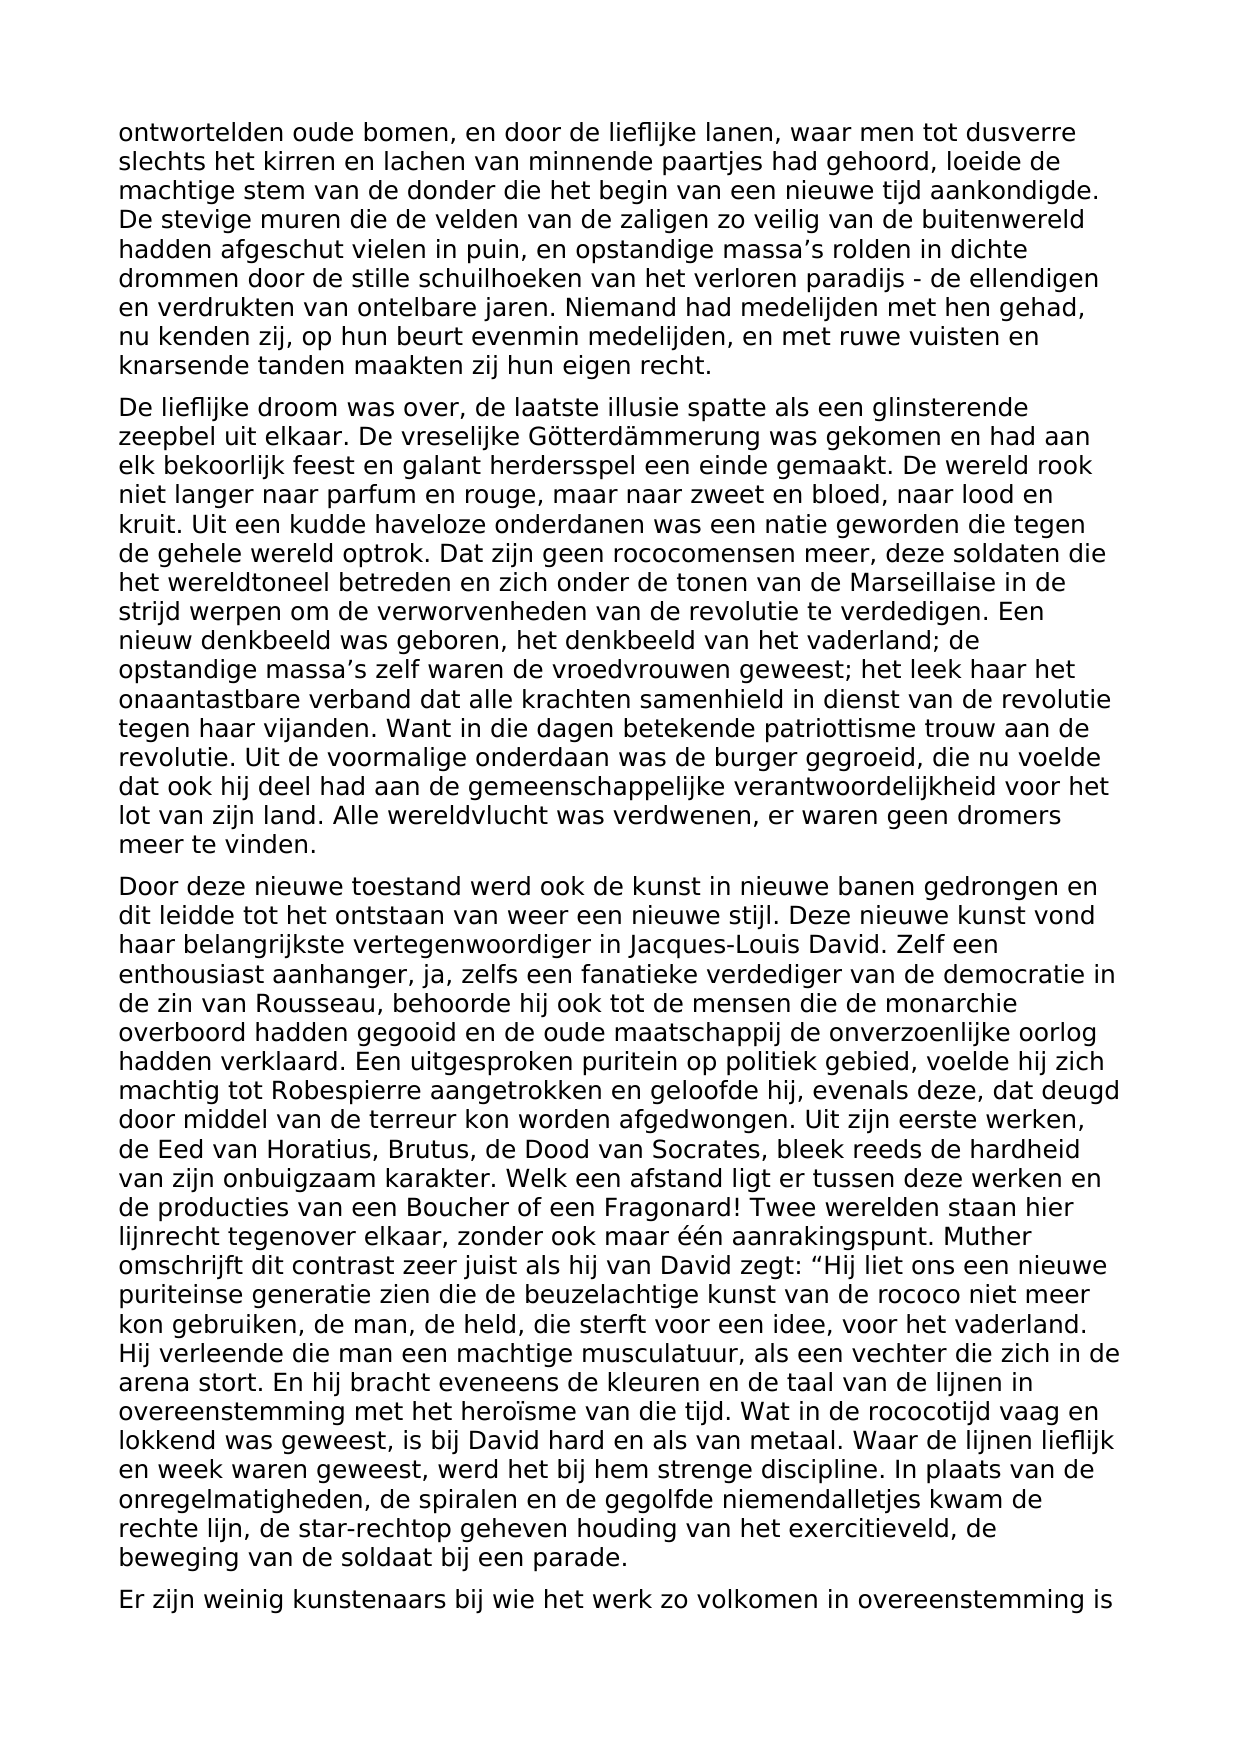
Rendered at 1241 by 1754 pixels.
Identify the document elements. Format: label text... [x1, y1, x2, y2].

text De lieflijke droom was over, de laatste illusie spatte als een glinsterende zeepbel uit elkaar. De vreselijke Götterdämmerung was gekomen en had aan elk bekoorlijk feest en galant herdersspel een einde gemaakt. De wereld rook niet langer naar parfum en rouge, maar naar zweet en bloed, naar lood en kruit. Uit een kudde haveloze onderdanen was een natie geworden die tegen de gehele wereld optrok. Dat zijn geen rococomensen meer, deze soldaten die het wereldtoneel betreden en zich onder de tonen van de Marseillaise in de strijd werpen om de verworvenheden van de revolutie te verdedigen. Een nieuw denkbeeld was geboren, het denkbeeld van het vaderland; de opstandige massa’s zelf waren de vroedvrouwen geweest; het leek haar het onaantastbare verband dat alle krachten samenhield in dienst van de revolutie tegen haar vijanden. Want in die dagen betekende patriottisme trouw aan de revolutie. Uit de voormalige onderdaan was de burger gegroeid, die nu voelde dat ook hij deel had aan de gemeenschappelijke verantwoordelijkheid voor het lot van zijn land. Alle wereldvlucht was verdwenen, er waren geen dromers meer te vinden. [118, 393, 1122, 860]
text ontwortelden oude bomen, en door de lieflijke lanen, waar men tot dusverre slechts het kirren en lachen van minnende paartjes had gehoord, loeide de machtige stem van de donder die het begin van een nieuwe tijd aankondigde. De stevige muren die de velden van de zaligen zo veilig van de buitenwereld hadden afgeschut vielen in puin, en opstandige massa’s rolden in dichte drommen door de stille schuilhoeken van het verloren paradijs - de ellendigen en verdrukten van ontelbare jaren. Niemand had medelijden met hen gehad, nu kenden zij, op hun beurt evenmin medelijden, en met ruwe vuisten en knarsende tanden maakten zij hun eigen recht. [118, 118, 1122, 381]
text Er zijn weinig kunstenaars bij wie het werk zo volkomen in overeenstemming is [118, 1585, 1122, 1614]
text Door deze nieuwe toestand werd ook de kunst in nieuwe banen gedrongen en dit leidde tot het ontstaan van weer een nieuwe stijl. Deze nieuwe kunst vond haar belangrijkste vertegenwoordiger in Jacques-Louis David. Zelf een enthousiast aanhanger, ja, zelfs een fanatieke verdediger van de democratie in de zin van Rousseau, behoorde hij ook tot de mensen die de monarchie overboord hadden gegooid en de oude maatschappij de onverzoenlijke oorlog hadden verklaard. Een uitgesproken puritein op politiek gebied, voelde hij zich machtig tot Robespierre aangetrokken en geloofde hij, evenals deze, dat deugd door middel van de terreur kon worden afgedwongen. Uit zijn eerste werken, de Eed van Horatius, Brutus, de Dood van Socrates, bleek reeds de hardheid van zijn onbuigzaam karakter. Welk een afstand ligt er tussen deze werken en de producties van een Boucher of een Fragonard! Twee werelden staan hier lijnrecht tegenover elkaar, zonder ook maar één aanrakingspunt. Muther omschrijft dit contrast zeer juist als hij van David zegt: “Hij liet ons een nieuwe puriteinse generatie zien die de beuzelachtige kunst van de rococo niet meer kon gebruiken, de man, de held, die sterft voor een idee, voor het vaderland. Hij verleende die man een machtige musculatuur, als een vechter die zich in de arena stort. En hij bracht eveneens de kleuren en de taal van de lijnen in overeenstemming met het heroïsme van die tijd. Wat in de rococotijd vaag en lokkend was geweest, is bij David hard en als van metaal. Waar de lijnen lieflijk en week waren geweest, werd het bij hem strenge discipline. In plaats van de onregelmatigheden, de spiralen en de gegolfde niemendalletjes kwam de rechte lijn, de star-rechtop geheven houding van het exercitieveld, de beweging van de soldaat bij een parade. [118, 872, 1122, 1572]
